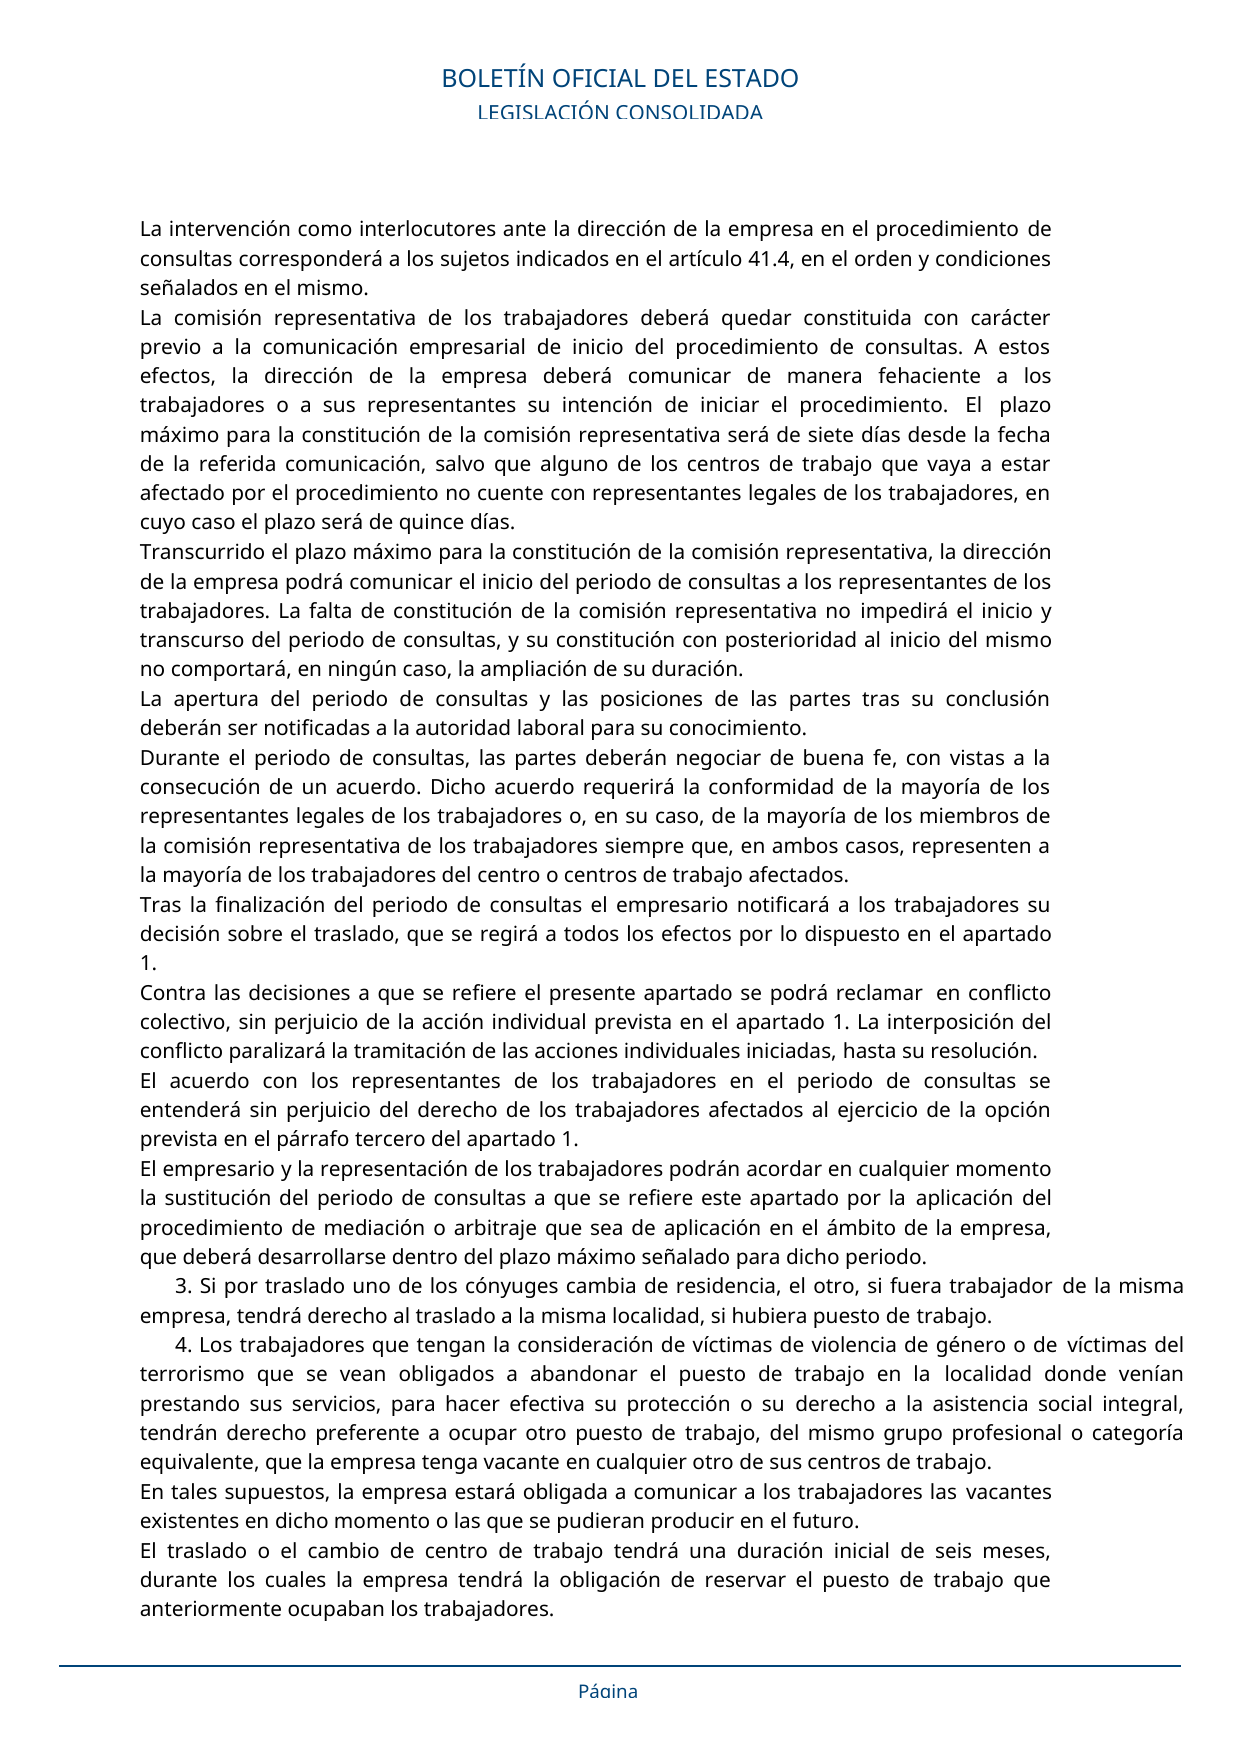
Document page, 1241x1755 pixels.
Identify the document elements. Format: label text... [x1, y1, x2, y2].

text El traslado o el cambio de centro de trabajo tendrá una duración inicial de seis meses, durante los cuales la empresa tendrá la obligación de reservar el puesto de trabajo que anteriormente ocupaban los trabajadores. [139, 1536, 1052, 1623]
text El empresario y la representación de los trabajadores podrán acordar en cualquier momento la sustitución del periodo de consultas a que se refiere este apartado por la aplicación del procedimiento de mediación o arbitraje que sea de aplicación en el ámbito de la empresa, que deberá desarrollarse dentro del plazo máximo señalado para dicho periodo. [139, 1154, 1052, 1270]
text Durante el periodo de consultas, las partes deberán negociar de buena fe, con vistas a la consecución de un acuerdo. Dicho acuerdo requerirá la conformidad de la mayoría de los representantes legales de los trabajadores o, en su caso, de la mayoría de los miembros de la comisión representativa de los trabajadores siempre que, en ambos casos, representen a la mayoría de los trabajadores del centro o centros de trabajo afectados. [139, 743, 1052, 888]
text En tales supuestos, la empresa estará obligada a comunicar a los trabajadores las vacantes existentes en dicho momento o las que se pudieran producir en el futuro. [139, 1477, 1052, 1535]
text Transcurrido el plazo máximo para la constitución de la comisión representativa, la dirección de la empresa podrá comunicar el inicio del periodo de consultas a los representantes de los trabajadores. La falta de constitución de la comisión representativa no impedirá el inicio y transcurso del periodo de consultas, y su constitución con posterioridad al inicio del mismo no comportará, en ningún caso, la ampliación de su duración. [139, 537, 1052, 683]
text La apertura del periodo de consultas y las posiciones de las partes tras su conclusión deberán ser notificadas a la autoridad laboral para su conocimiento. [139, 684, 1052, 742]
text Tras la finalización del periodo de consultas el empresario notificará a los trabajadores su decisión sobre el traslado, que se regirá a todos los efectos por lo dispuesto en el apartado 1. [139, 890, 1052, 977]
list Los trabajadores que tengan la consideración de víctimas de violencia de género o de víctimas del terrorismo que se vean obligados a abandonar el puesto de trabajo en la localidad donde venían prestando sus servicios, para hacer efectiva su protección o su derecho a la asistencia social integral, tendrán derecho preferente a ocupar otro puesto de trabajo, del mismo grupo profesional o categoría equivalente, que la empresa tenga vacante en cualquier otro de sus centros de trabajo. [139, 1330, 1184, 1476]
list Si por traslado uno de los cónyuges cambia de residencia, el otro, si fuera trabajador de la misma empresa, tendrá derecho al traslado a la misma localidad, si hubiera puesto de trabajo. [139, 1271, 1184, 1329]
text La intervención como interlocutores ante la dirección de la empresa en el procedimiento de consultas corresponderá a los sujetos indicados en el artículo 41.4, en el orden y condiciones señalados en el mismo. [139, 214, 1052, 302]
text La comisión representativa de los trabajadores deberá quedar constituida con carácter previo a la comunicación empresarial de inicio del procedimiento de consultas. A estos efectos, la dirección de la empresa deberá comunicar de manera fehaciente a los trabajadores o a sus representantes su intención de iniciar el procedimiento. El plazo máximo para la constitución de la comisión representativa será de siete días desde la fecha de la referida comunicación, salvo que alguno de los centros de trabajo que vaya a estar afectado por el procedimiento no cuente con representantes legales de los trabajadores, en cuyo caso el plazo será de quince días. [139, 303, 1052, 536]
text Contra las decisiones a que se refiere el presente apartado se podrá reclamar en conflicto colectivo, sin perjuicio de la acción individual prevista en el apartado 1. La interposición del conflicto paralizará la tramitación de las acciones individuales iniciadas, hasta su resolución. [139, 978, 1052, 1065]
text El acuerdo con los representantes de los trabajadores en el periodo de consultas se entenderá sin perjuicio del derecho de los trabajadores afectados al ejercicio de la opción prevista en el párrafo tercero del apartado 1. [139, 1066, 1052, 1153]
